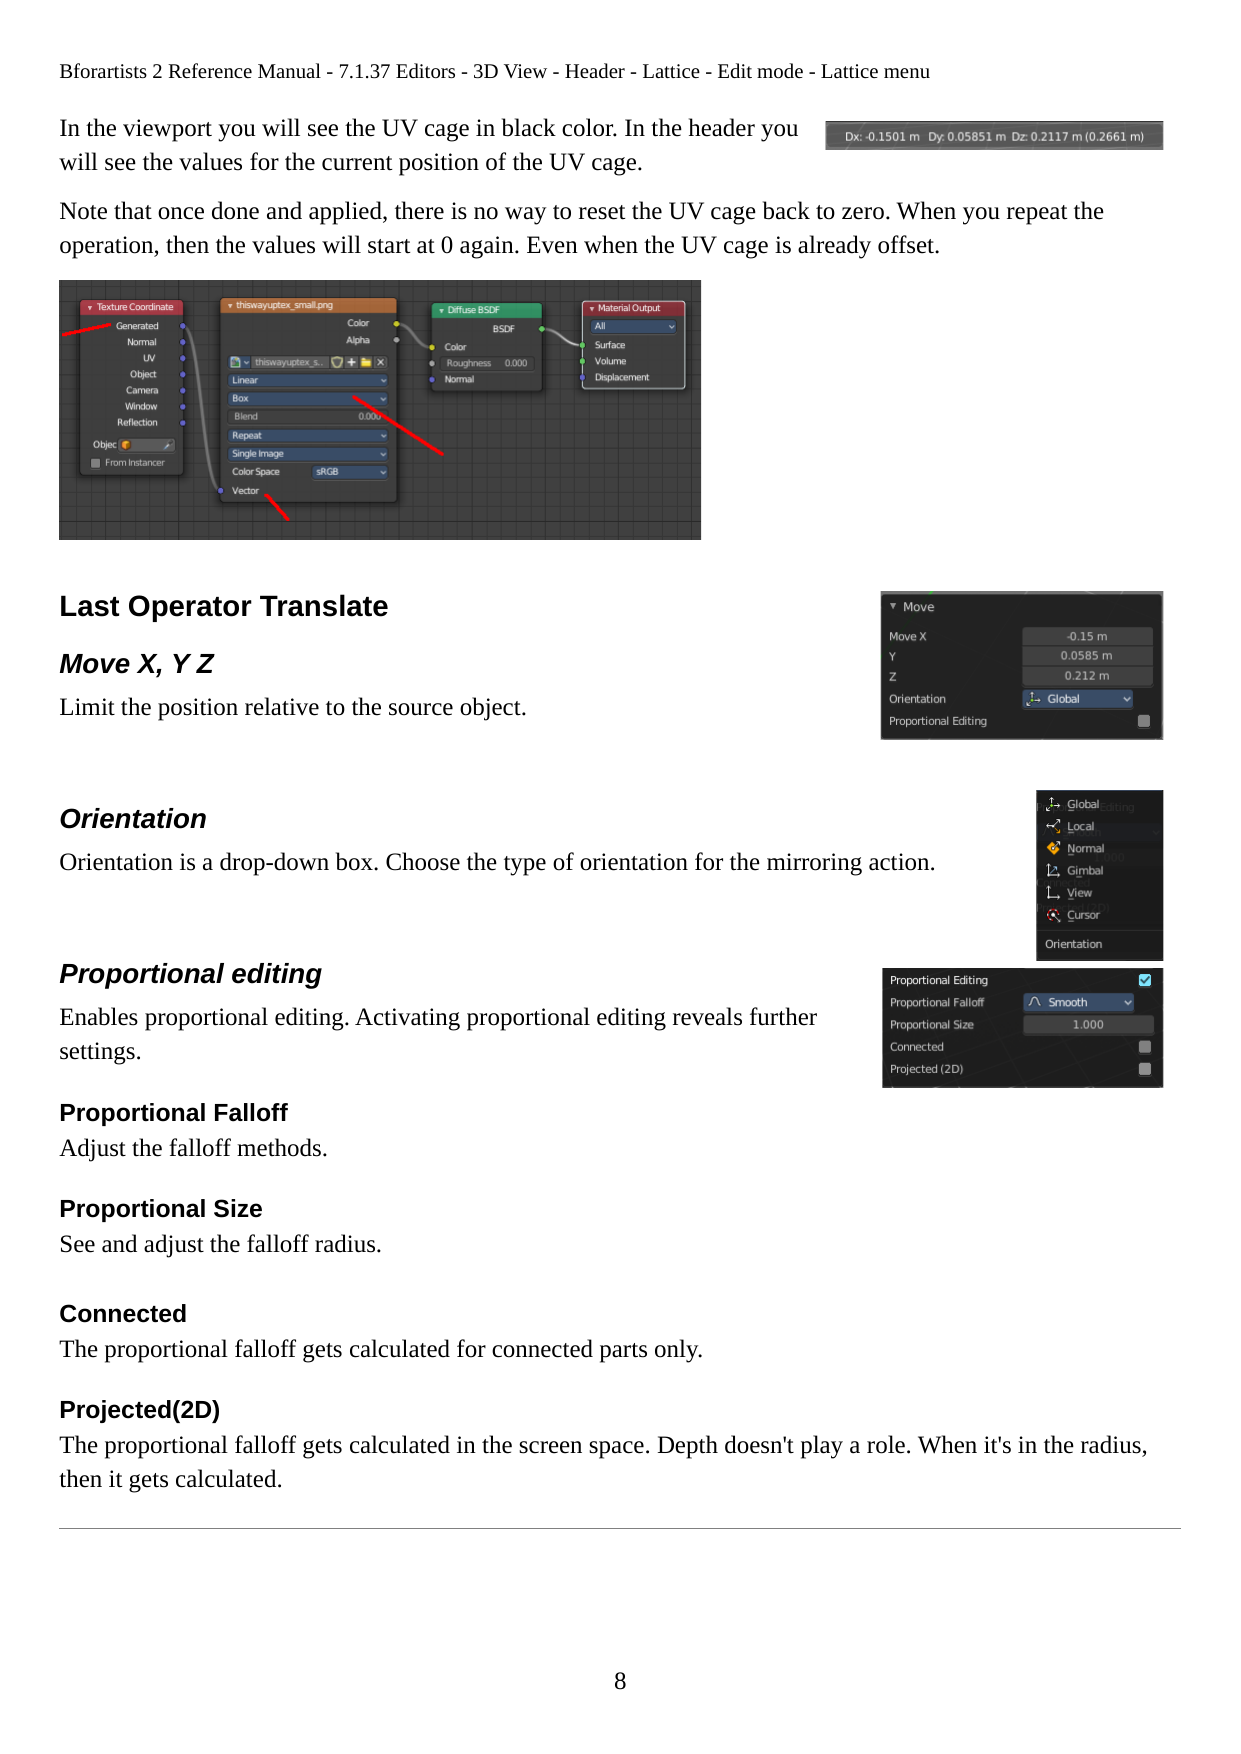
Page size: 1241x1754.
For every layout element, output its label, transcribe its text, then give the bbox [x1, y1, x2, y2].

picture [882, 968, 1164, 1088]
text Limit the position relative to the source object. [59, 692, 880, 721]
subtitle Proportional Falloff [59, 1098, 1181, 1126]
subtitle Move X, Y Z [59, 647, 880, 679]
text Enables proportional editing. Activating proportional editing reveals further settings. [59, 1002, 882, 1065]
subtitle Projected(2D) [59, 1395, 1181, 1424]
subtitle Orientation [59, 802, 1036, 834]
subtitle Proportional editing [59, 957, 1181, 989]
subtitle Last Operator Translate [59, 589, 1181, 622]
picture [825, 121, 1164, 150]
picture [59, 280, 702, 540]
subtitle Proportional Size [59, 1194, 1181, 1223]
text Note that once done and applied, there is no way to reset the UV cage back to zero. When you repeat the operation, then the values will start at 0 again. Even when the UV cage is already offset. [59, 196, 1181, 259]
text The proportional falloff gets calculated for connected parts only. [59, 1334, 1181, 1362]
picture [880, 591, 1164, 740]
text In the viewport you will see the UV cage in black color. In the header you will see the values for the current position of the UV cage. [59, 113, 1181, 176]
subtitle Connected [59, 1299, 1181, 1327]
subtitle [1164, 647, 1181, 679]
text Orientation is a drop-down box. Choose the type of orientation for the mirroring action. [59, 847, 1036, 876]
text Adjust the falloff methods. [59, 1133, 1181, 1161]
text See and adjust the falloff radius. [59, 1229, 1181, 1258]
subtitle [1164, 802, 1181, 834]
picture [1036, 790, 1164, 961]
text The proportional falloff gets calculated in the screen space. Depth doesn't play a role. When it's in the radius, then it gets calculated. [59, 1430, 1181, 1493]
